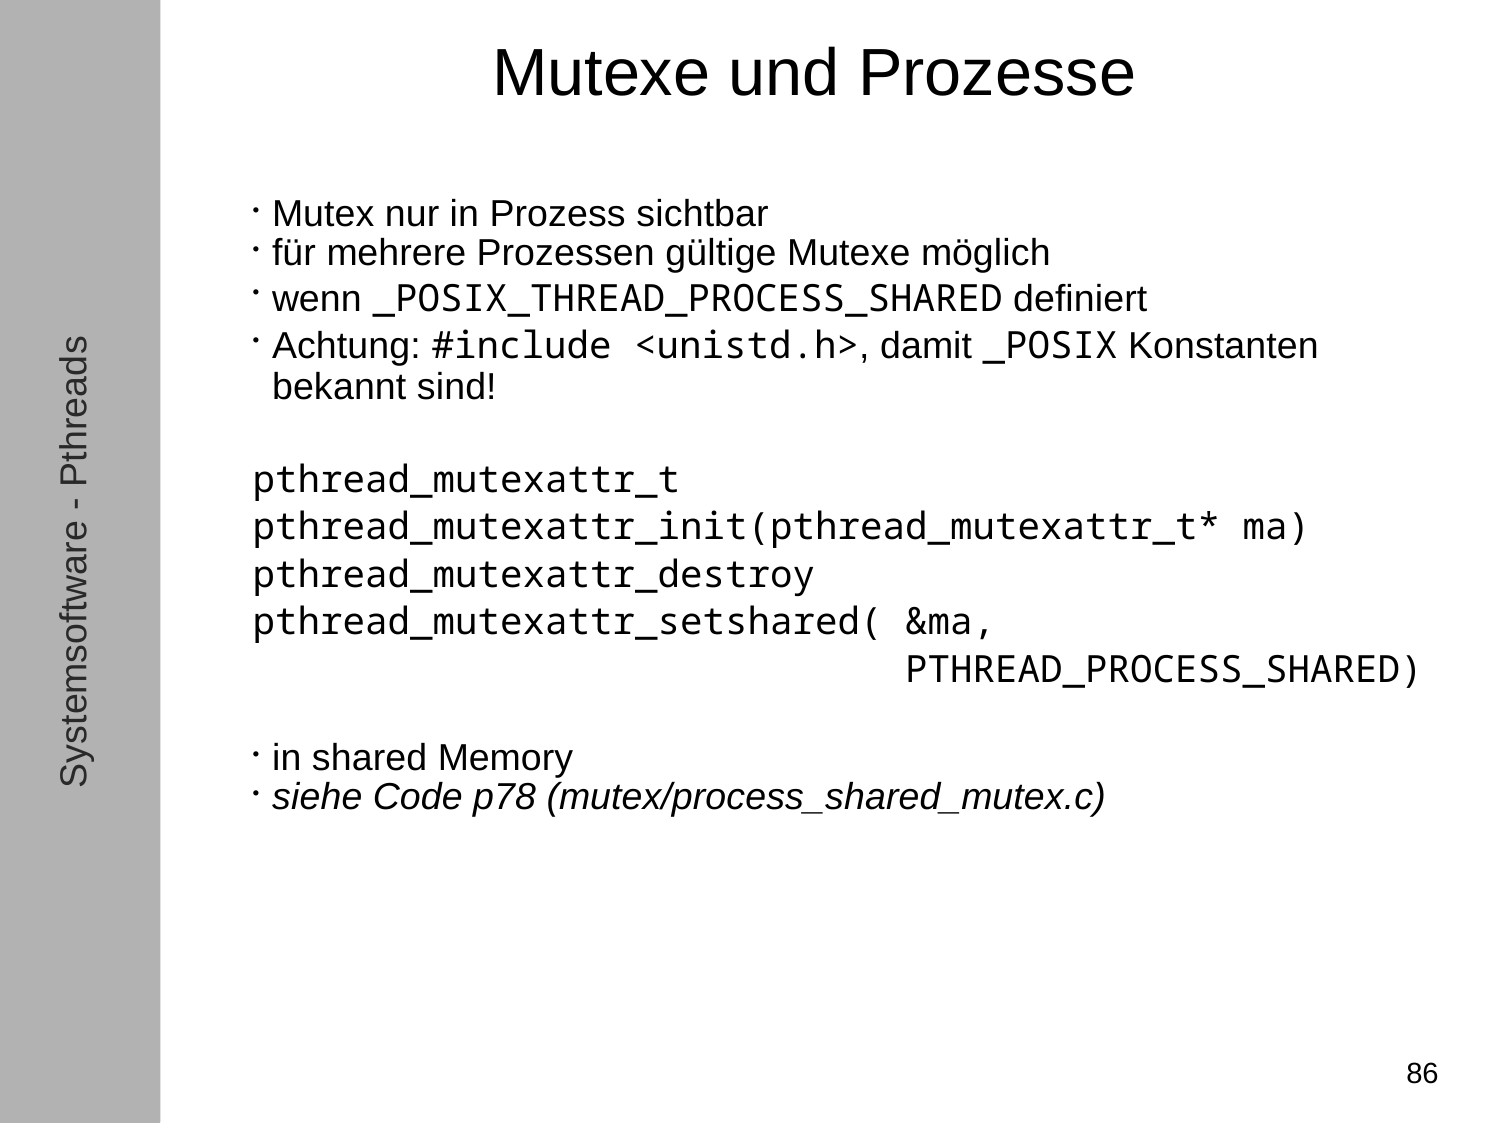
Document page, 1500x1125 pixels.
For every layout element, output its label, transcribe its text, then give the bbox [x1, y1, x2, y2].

text_box Systemsoftware - Pthreads [47, 1, 121, 1124]
text_box Mutexe und Prozesse [443, 27, 1186, 123]
text_box [1406, 1057, 1455, 1106]
text_box Mutex nur in Prozess sichtbar für mehrere Prozessen gültige Mutexe möglich wenn _POSIX_THREAD_PROCESS_SHARED definiert Achtung: #include <unistd.h>, damit _POSIX Konstanten bekannt sind! pthread_mutexattr_t pthread_mutexattr_init(pthread_mutexattr_t* ma) pthread_mutexattr_destroy pthread_mutexattr_setshared( &ma, PTHREAD_PROCESS_SHARED) in shared Memory siehe Code p78 (mutex/process_shared_mutex.c) [237, 187, 1448, 1091]
text_box [0, 0, 160, 1123]
